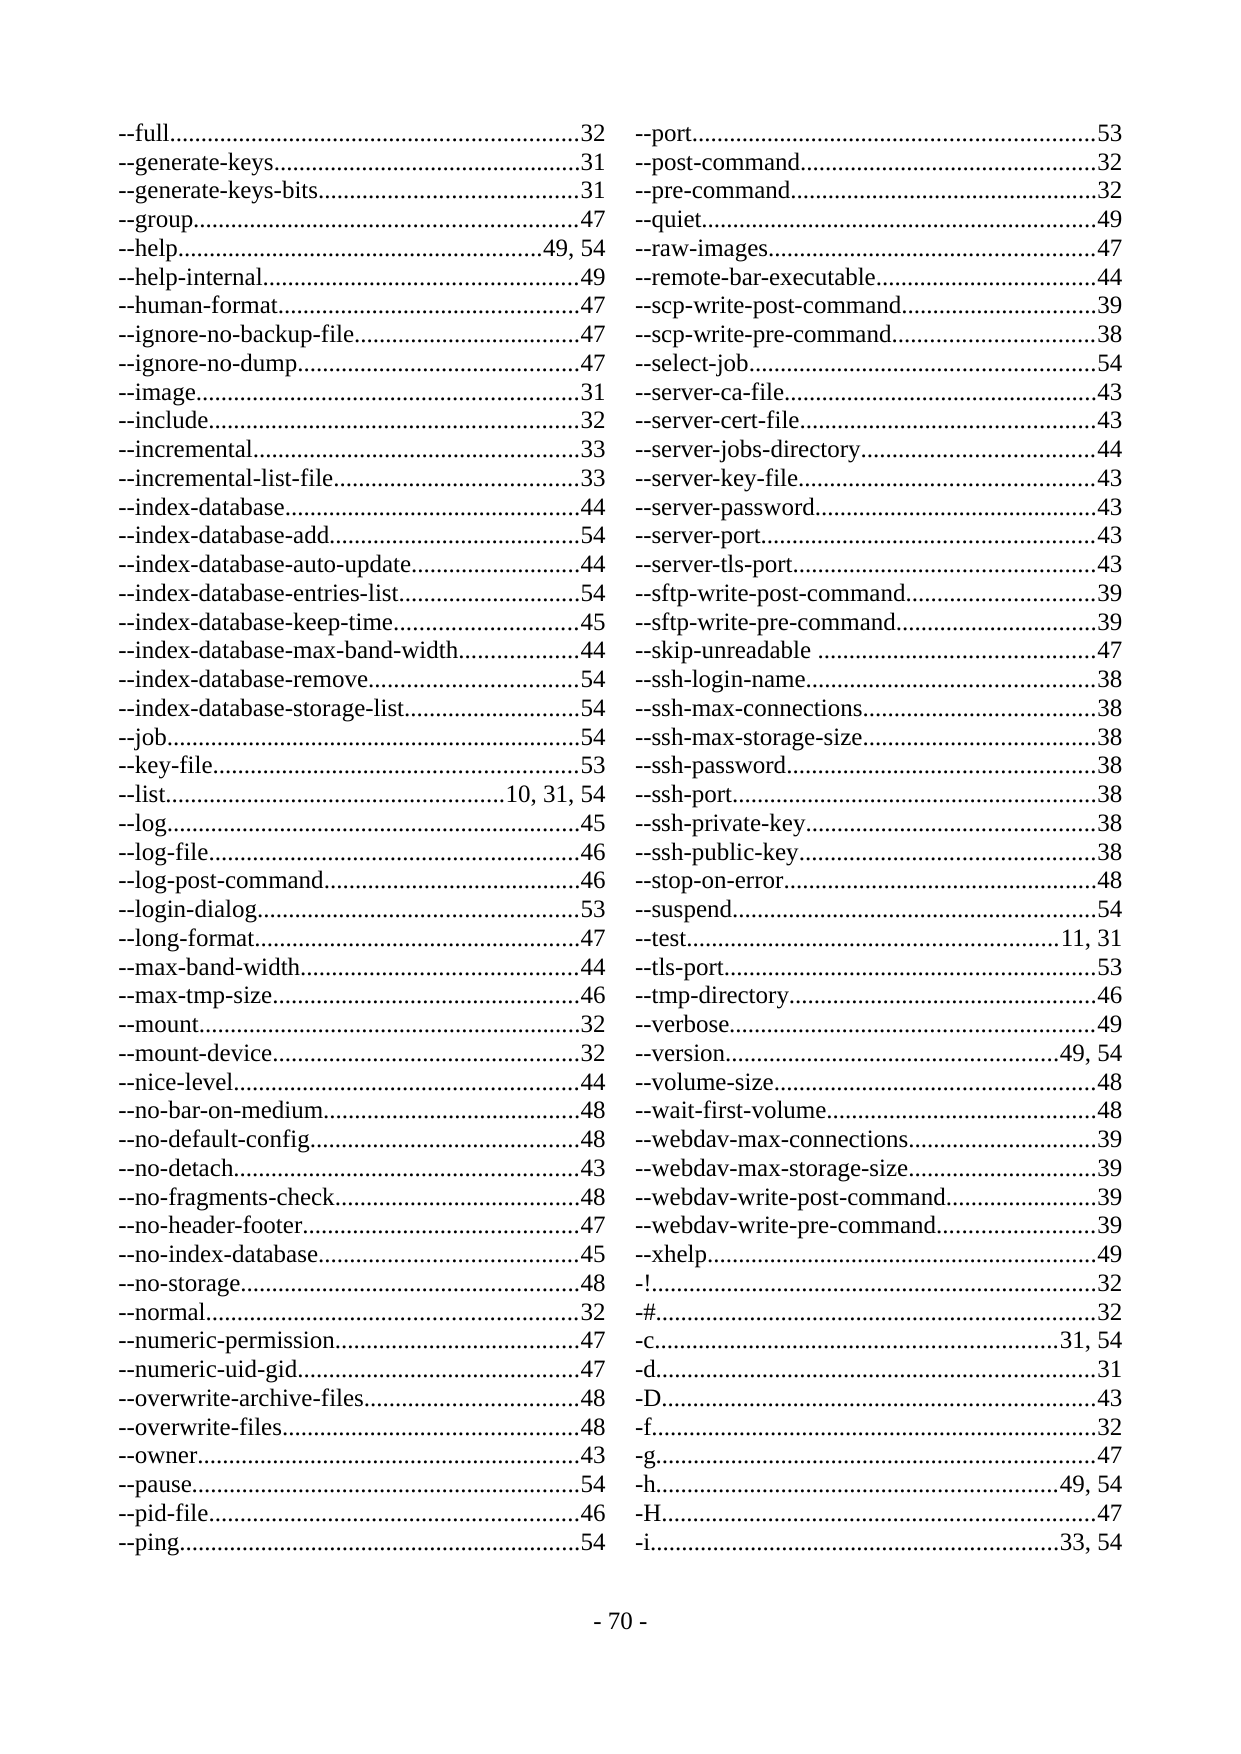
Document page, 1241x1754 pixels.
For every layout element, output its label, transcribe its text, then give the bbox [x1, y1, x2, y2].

text --quiet 49 [635, 204, 1122, 233]
text --log-file 46 [118, 837, 605, 866]
text --help-internal 49 [118, 262, 605, 291]
text --sftp-write-pre-command 39 [635, 607, 1122, 636]
text --include 32 [118, 406, 605, 434]
text --server-cert-file 43 [635, 406, 1122, 434]
text --xhelp 49 [635, 1239, 1122, 1268]
text --nice-level 44 [118, 1067, 605, 1096]
text --image 31 [118, 377, 605, 406]
text --suspend 54 [635, 894, 1122, 923]
text --tls-port 53 [635, 952, 1122, 981]
text --stop-on-error 48 [635, 866, 1122, 894]
text -f 32 [635, 1412, 1122, 1441]
text --skip-unreadable 47 [635, 636, 1122, 664]
text --login-dialog 53 [118, 894, 605, 923]
text -g 47 [635, 1441, 1122, 1469]
text --long-format 47 [118, 923, 605, 952]
text --remote-bar-executable 44 [635, 262, 1122, 291]
text --version 49, 54 [635, 1038, 1122, 1067]
text --numeric-uid-gid 47 [118, 1354, 605, 1383]
text --no-header-footer 47 [118, 1211, 605, 1239]
text --index-database-keep-time 45 [118, 607, 605, 636]
text --overwrite-files 48 [118, 1412, 605, 1441]
text --help 49, 54 [118, 233, 605, 262]
text --no-detach 43 [118, 1153, 605, 1182]
text --generate-keys 31 [118, 147, 605, 176]
text -! 32 [635, 1268, 1122, 1297]
text --wait-first-volume 48 [635, 1096, 1122, 1124]
text --log-post-command 46 [118, 866, 605, 894]
text --verbose 49 [635, 1009, 1122, 1038]
text --key-file 53 [118, 751, 605, 779]
text --server-tls-port 43 [635, 549, 1122, 578]
text --ssh-private-key 38 [635, 808, 1122, 837]
text --no-bar-on-medium 48 [118, 1096, 605, 1124]
text -D 43 [635, 1383, 1122, 1412]
text --index-database-storage-list 54 [118, 693, 605, 722]
text --ssh-max-connections 38 [635, 693, 1122, 722]
text --index-database-max-band-width 44 [118, 636, 605, 664]
text --server-jobs-directory 44 [635, 434, 1122, 463]
text --server-port 43 [635, 521, 1122, 549]
text --ignore-no-dump 47 [118, 348, 605, 377]
text --index-database-auto-update 44 [118, 549, 605, 578]
text --ssh-max-storage-size 38 [635, 722, 1122, 751]
text --human-format 47 [118, 291, 605, 319]
text --ssh-password 38 [635, 751, 1122, 779]
text --max-tmp-size 46 [118, 981, 605, 1009]
text --webdav-max-storage-size 39 [635, 1153, 1122, 1182]
text --mount-device 32 [118, 1038, 605, 1067]
text --sftp-write-post-command 39 [635, 578, 1122, 607]
text --pre-command 32 [635, 176, 1122, 204]
text --webdav-write-pre-command 39 [635, 1211, 1122, 1239]
text --no-index-database 45 [118, 1239, 605, 1268]
text -h 49, 54 [635, 1469, 1122, 1498]
text --group 47 [118, 204, 605, 233]
text --tmp-directory 46 [635, 981, 1122, 1009]
text --full 32 [118, 118, 605, 147]
text --log 45 [118, 808, 605, 837]
text --incremental-list-file 33 [118, 463, 605, 492]
text --test 11, 31 [635, 923, 1122, 952]
text --overwrite-archive-files 48 [118, 1383, 605, 1412]
text -i 33, 54 [635, 1527, 1122, 1556]
text --normal 32 [118, 1297, 605, 1326]
text --list 10, 31, 54 [118, 779, 605, 808]
text --post-command 32 [635, 147, 1122, 176]
text --ping 54 [118, 1527, 605, 1556]
text --generate-keys-bits 31 [118, 176, 605, 204]
text --server-key-file 43 [635, 463, 1122, 492]
text --pid-file 46 [118, 1498, 605, 1527]
text --ssh-public-key 38 [635, 837, 1122, 866]
text --index-database-remove 54 [118, 664, 605, 693]
text --port 53 [635, 118, 1122, 147]
text -H 47 [635, 1498, 1122, 1527]
text --ignore-no-backup-file 47 [118, 319, 605, 348]
text -d 31 [635, 1354, 1122, 1383]
text -# 32 [635, 1297, 1122, 1326]
text --no-fragments-check 48 [118, 1182, 605, 1211]
text --select-job 54 [635, 348, 1122, 377]
text --mount 32 [118, 1009, 605, 1038]
text --no-default-config 48 [118, 1124, 605, 1153]
text --owner 43 [118, 1441, 605, 1469]
text --server-password 43 [635, 492, 1122, 521]
text --webdav-max-connections 39 [635, 1124, 1122, 1153]
text --ssh-login-name 38 [635, 664, 1122, 693]
text --raw-images 47 [635, 233, 1122, 262]
text --webdav-write-post-command 39 [635, 1182, 1122, 1211]
text -c 31, 54 [635, 1326, 1122, 1354]
text --index-database-add 54 [118, 521, 605, 549]
text --scp-write-post-command 39 [635, 291, 1122, 319]
text --ssh-port 38 [635, 779, 1122, 808]
text --server-ca-file 43 [635, 377, 1122, 406]
text --no-storage 48 [118, 1268, 605, 1297]
text --scp-write-pre-command 38 [635, 319, 1122, 348]
text --job 54 [118, 722, 605, 751]
text --incremental 33 [118, 434, 605, 463]
text --numeric-permission 47 [118, 1326, 605, 1354]
text --index-database-entries-list 54 [118, 578, 605, 607]
text --max-band-width 44 [118, 952, 605, 981]
text --pause 54 [118, 1469, 605, 1498]
text --volume-size 48 [635, 1067, 1122, 1096]
text --index-database 44 [118, 492, 605, 521]
